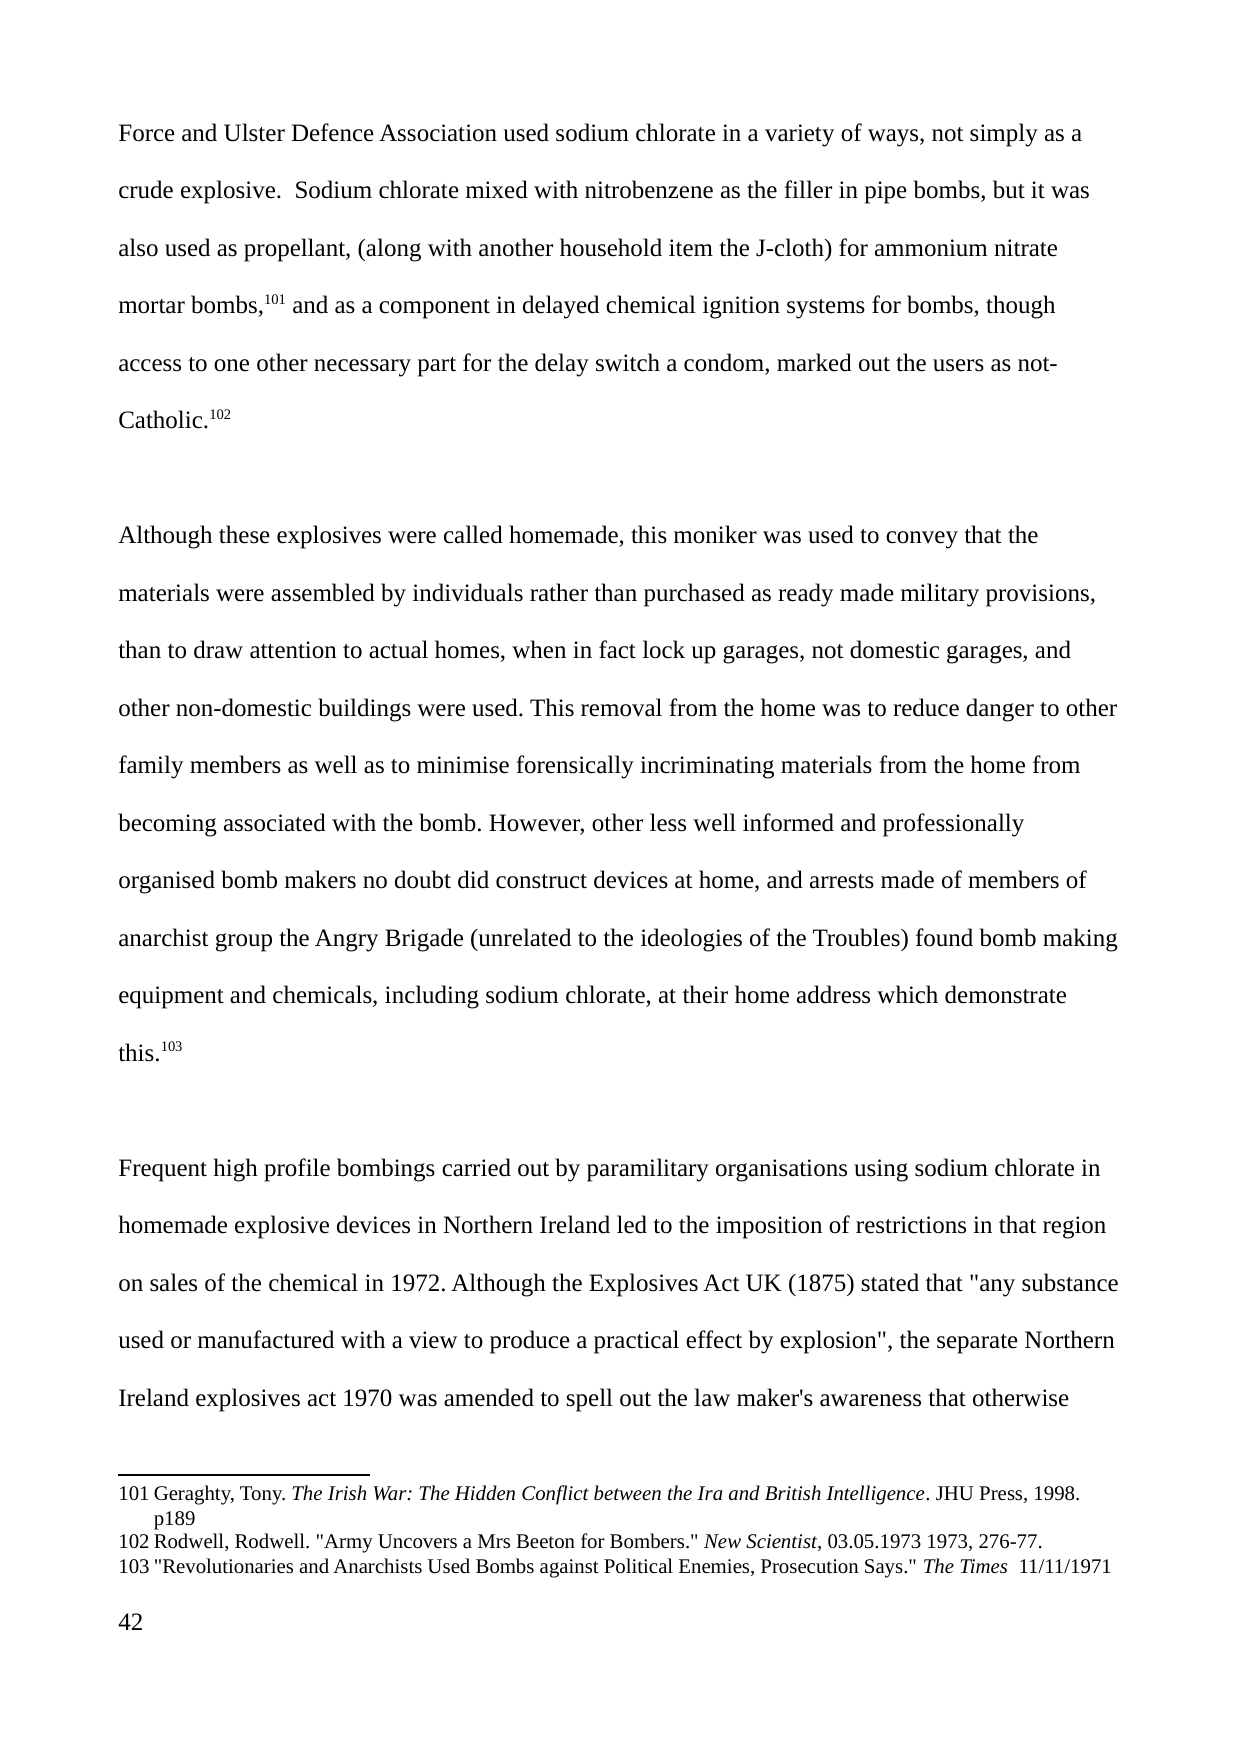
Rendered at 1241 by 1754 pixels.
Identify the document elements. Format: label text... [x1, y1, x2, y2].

text Force and Ulster Defence Association used sodium chlorate in a variety of ways, not simply as a crude explosive. Sodium chlorate mixed with nitrobenzene as the filler in pipe bombs, but it was also used as propellant, (along with another household item the J-cloth) for ammonium nitrate mortar bombs, and as a component in delayed chemical ignition systems for bombs, though access to one other necessary part for the delay switch a condom, marked out the users as not-Catholic. [118, 118, 1122, 434]
text Geraghty, Tony. The Irish War: The Hidden Conflict between the Ira and British Intelligence. JHU Press, 1998. p189 [118, 1481, 1122, 1529]
text Rodwell, Rodwell. "Army Uncovers a Mrs Beeton for Bombers." New Scientist, 03.05.1973 1973, 276-77. [118, 1529, 1122, 1553]
text "Revolutionaries and Anarchists Used Bombs against Political Enemies, Prosecution Says." The Times 11/11/1971 [118, 1553, 1122, 1578]
text Frequent high profile bombings carried out by paramilitary organisations using sodium chlorate in homemade explosive devices in Northern Ireland led to the imposition of restrictions in that region on sales of the chemical in 1972. Although the Explosives Act UK (1875) stated that "any substance used or manufactured with a view to produce a practical effect by explosion", the separate Northern Ireland explosives act 1970 was amended to spell out the law maker's awareness that otherwise [118, 1153, 1122, 1412]
text Although these explosives were called homemade, this moniker was used to convey that the materials were assembled by individuals rather than purchased as ready made military provisions, than to draw attention to actual homes, when in fact lock up garages, not domestic garages, and other non-domestic buildings were used. This removal from the home was to reduce danger to other family members as well as to minimise forensically incriminating materials from the home from becoming associated with the bomb. However, other less well informed and professionally organised bomb makers no doubt did construct devices at home, and arrests made of members of anarchist group the Angry Brigade (unrelated to the ideologies of the Troubles) found bomb making equipment and chemicals, including sodium chlorate, at their home address which demonstrate this. [118, 521, 1122, 1067]
